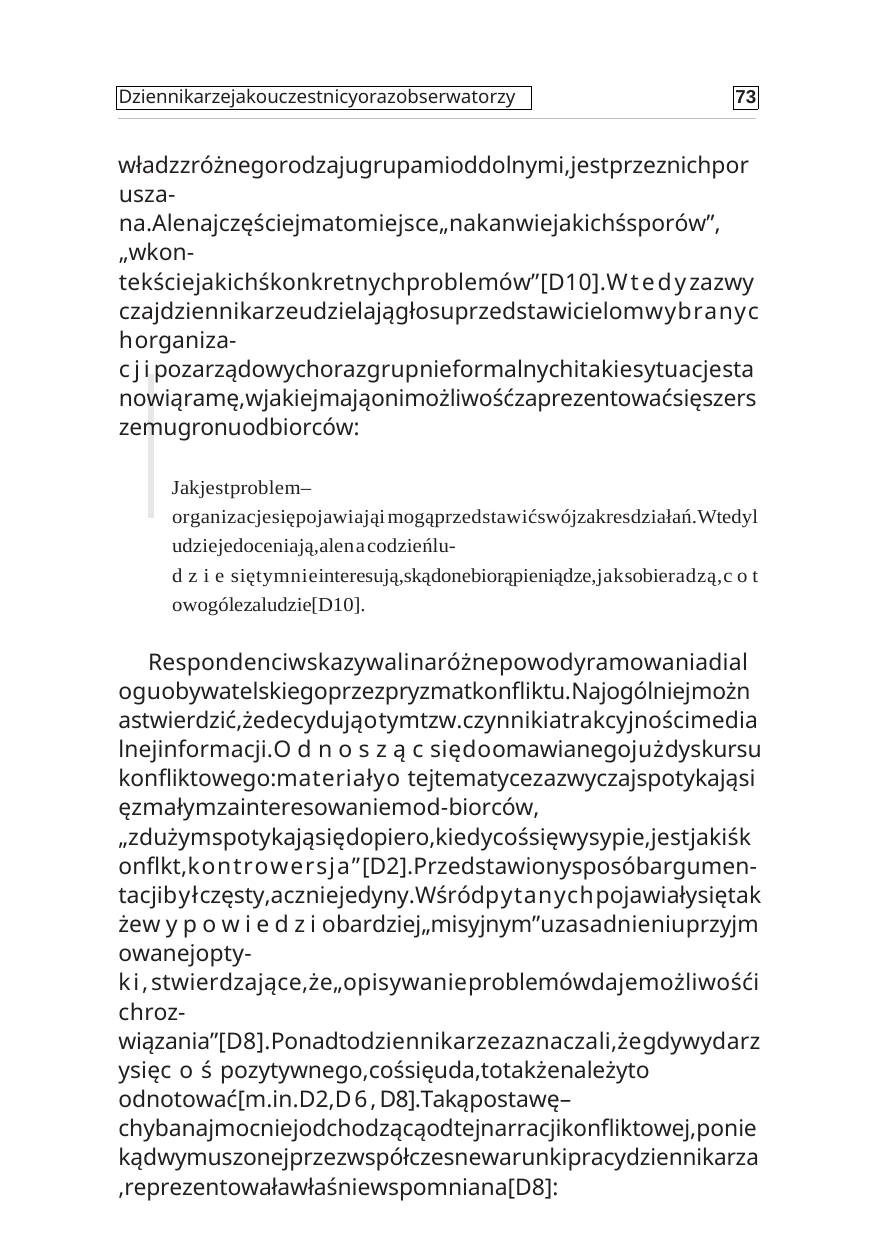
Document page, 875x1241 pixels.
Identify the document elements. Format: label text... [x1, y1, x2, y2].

text Respondenciwskazywalinaróżnepowodyramowaniadialoguobywatelskiegoprzezpryzmatkonfliktu.Najogólniejmożnastwierdzić,żedecydująotymtzw.czynnikiatrakcyjnościmedialnejinformacji.Odnoszącsiędoomawianegojużdyskursukonfliktowego:materiałyotejtematycezazwyczajspotykająsięzmałymzainteresowaniemod-biorców,„zdużymspotykająsiędopiero,kiedycośsięwysypie,jestjakiśkonflkt,kontrowersja”[D2].Przedstawionysposóbargumen-tacjibyłczęsty,aczniejedyny.Wśródpytanychpojawiałysiętakżewypowiedziobardziej„misyjnym”uzasadnieniuprzyjmowanejopty-ki,stwierdzające,że„opisywanieproblemówdajemożliwośćichroz-wiązania”[D8].Ponadtodziennikarzezaznaczali,żegdywydarzysięcośpozytywnego,cośsięuda,totakżenależyto odnotować[m.in.D2,D6,D8].Takąpostawę–chybanajmocniejodchodzącąodtejnarracjikonfliktowej,poniekądwymuszonejprzezwspółczesnewarunkipracydziennikarza,reprezentowaławłaśniewspomniana[D8]: [118, 647, 762, 1201]
text Jakjestproblem–organizacjesiępojawiająimogąprzedstawićswójzakresdziałań.Wtedyludziejedoceniają,alenacodzieńlu-dziesiętymnieinteresują,skądonebiorąpieniądze,jaksobieradzą,cotowogólezaludzie[D10]. [171, 476, 761, 616]
text władzzróżnegorodzajugrupamioddolnymi,jestprzeznichporusza-na.Alenajczęściejmatomiejsce„nakanwiejakichśsporów”,„wkon-tekściejakichśkonkretnychproblemów”[D10].Wtedyzazwyczajdziennikarzeudzielajągłosuprzedstawicielomwybranychorganiza-cjipozarządowychorazgrupnieformalnychitakiesytuacjestanowiąramę,wjakiejmająonimożliwośćzaprezentowaćsięszerszemugronuodbiorców: [118, 150, 762, 442]
